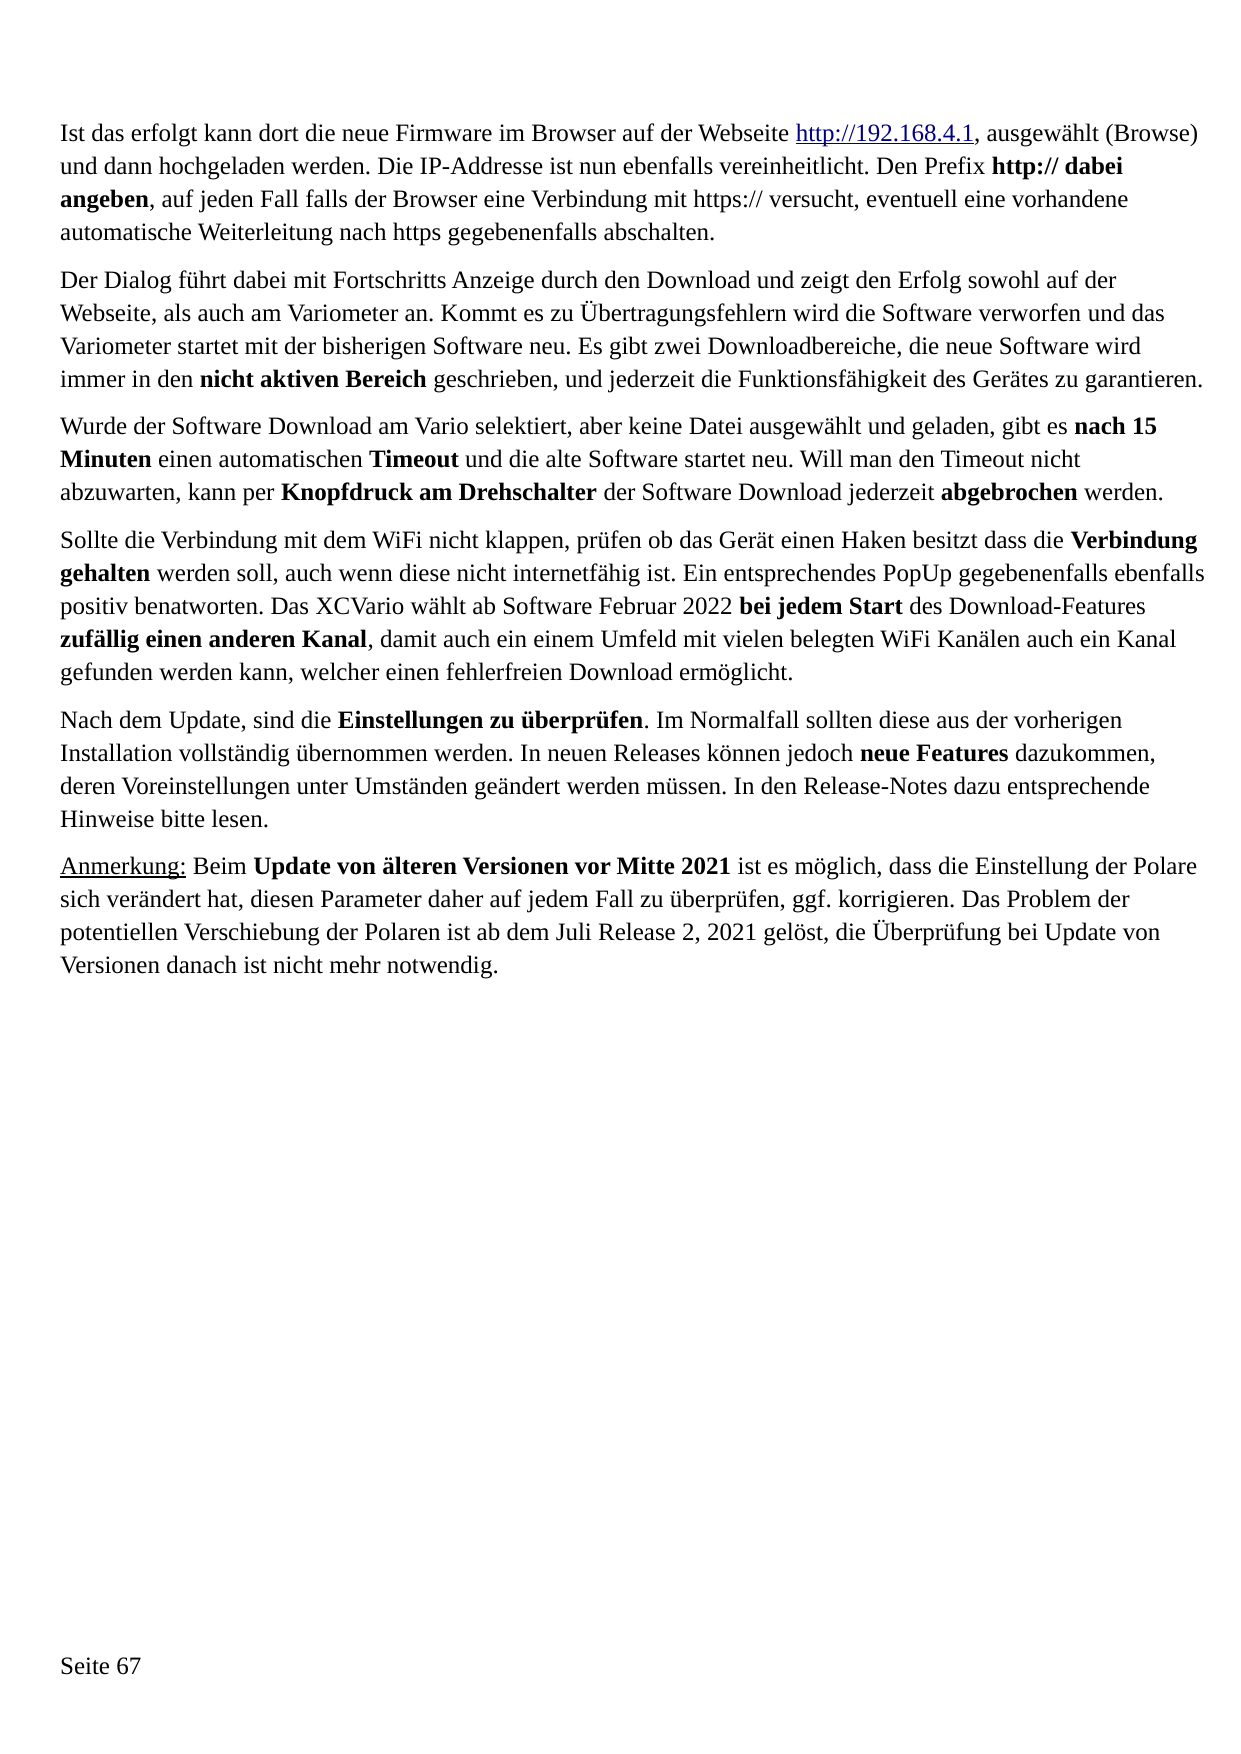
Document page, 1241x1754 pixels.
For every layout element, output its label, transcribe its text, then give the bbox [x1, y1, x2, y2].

text Ist das erfolgt kann dort die neue Firmware im Browser auf der Webseite http://192.168.4.1, ausgewählt (Browse) und dann hochgeladen werden. Die IP-Addresse ist nun ebenfalls vereinheitlicht. Den Prefix http:// dabei angeben, auf jeden Fall falls der Browser eine Verbindung mit https:// versucht, eventuell eine vorhandene automatische Weiterleitung nach https gegebenenfalls abschalten. [60, 118, 1207, 246]
text Der Dialog führt dabei mit Fortschritts Anzeige durch den Download und zeigt den Erfolg sowohl auf der Webseite, als auch am Variometer an. Kommt es zu Übertragungsfehlern wird die Software verworfen und das Variometer startet mit der bisherigen Software neu. Es gibt zwei Downloadbereiche, die neue Software wird immer in den nicht aktiven Bereich geschrieben, und jederzeit die Funktionsfähigkeit des Gerätes zu garantieren. [60, 265, 1207, 393]
text Wurde der Software Download am Vario selektiert, aber keine Datei ausgewählt und geladen, gibt es nach 15 Minuten einen automatischen Timeout und die alte Software startet neu. Will man den Timeout nicht abzuwarten, kann per Knopfdruck am Drehschalter der Software Download jederzeit abgebrochen werden. [60, 411, 1207, 506]
text Sollte die Verbindung mit dem WiFi nicht klappen, prüfen ob das Gerät einen Haken besitzt dass die Verbindung gehalten werden soll, auch wenn diese nicht internetfähig ist. Ein entsprechendes PopUp gegebenenfalls ebenfalls positiv benatworten. Das XCVario wählt ab Software Februar 2022 bei jedem Start des Download-Features zufällig einen anderen Kanal, damit auch ein einem Umfeld mit vielen belegten WiFi Kanälen auch ein Kanal gefunden werden kann, welcher einen fehlerfreien Download ermöglicht. [60, 525, 1207, 686]
text Anmerkung: Beim Update von älteren Versionen vor Mitte 2021 ist es möglich, dass die Einstellung der Polare sich verändert hat, diesen Parameter daher auf jedem Fall zu überprüfen, ggf. korrigieren. Das Problem der potentiellen Verschiebung der Polaren ist ab dem Juli Release 2, 2021 gelöst, die Überprüfung bei Update von Versionen danach ist nicht mehr notwendig. [60, 851, 1207, 979]
text Nach dem Update, sind die Einstellungen zu überprüfen. Im Normalfall sollten diese aus der vorherigen Installation vollständig übernommen werden. In neuen Releases können jedoch neue Features dazukommen, deren Voreinstellungen unter Umständen geändert werden müssen. In den Release-Notes dazu entsprechende Hinweise bitte lesen. [60, 705, 1207, 833]
